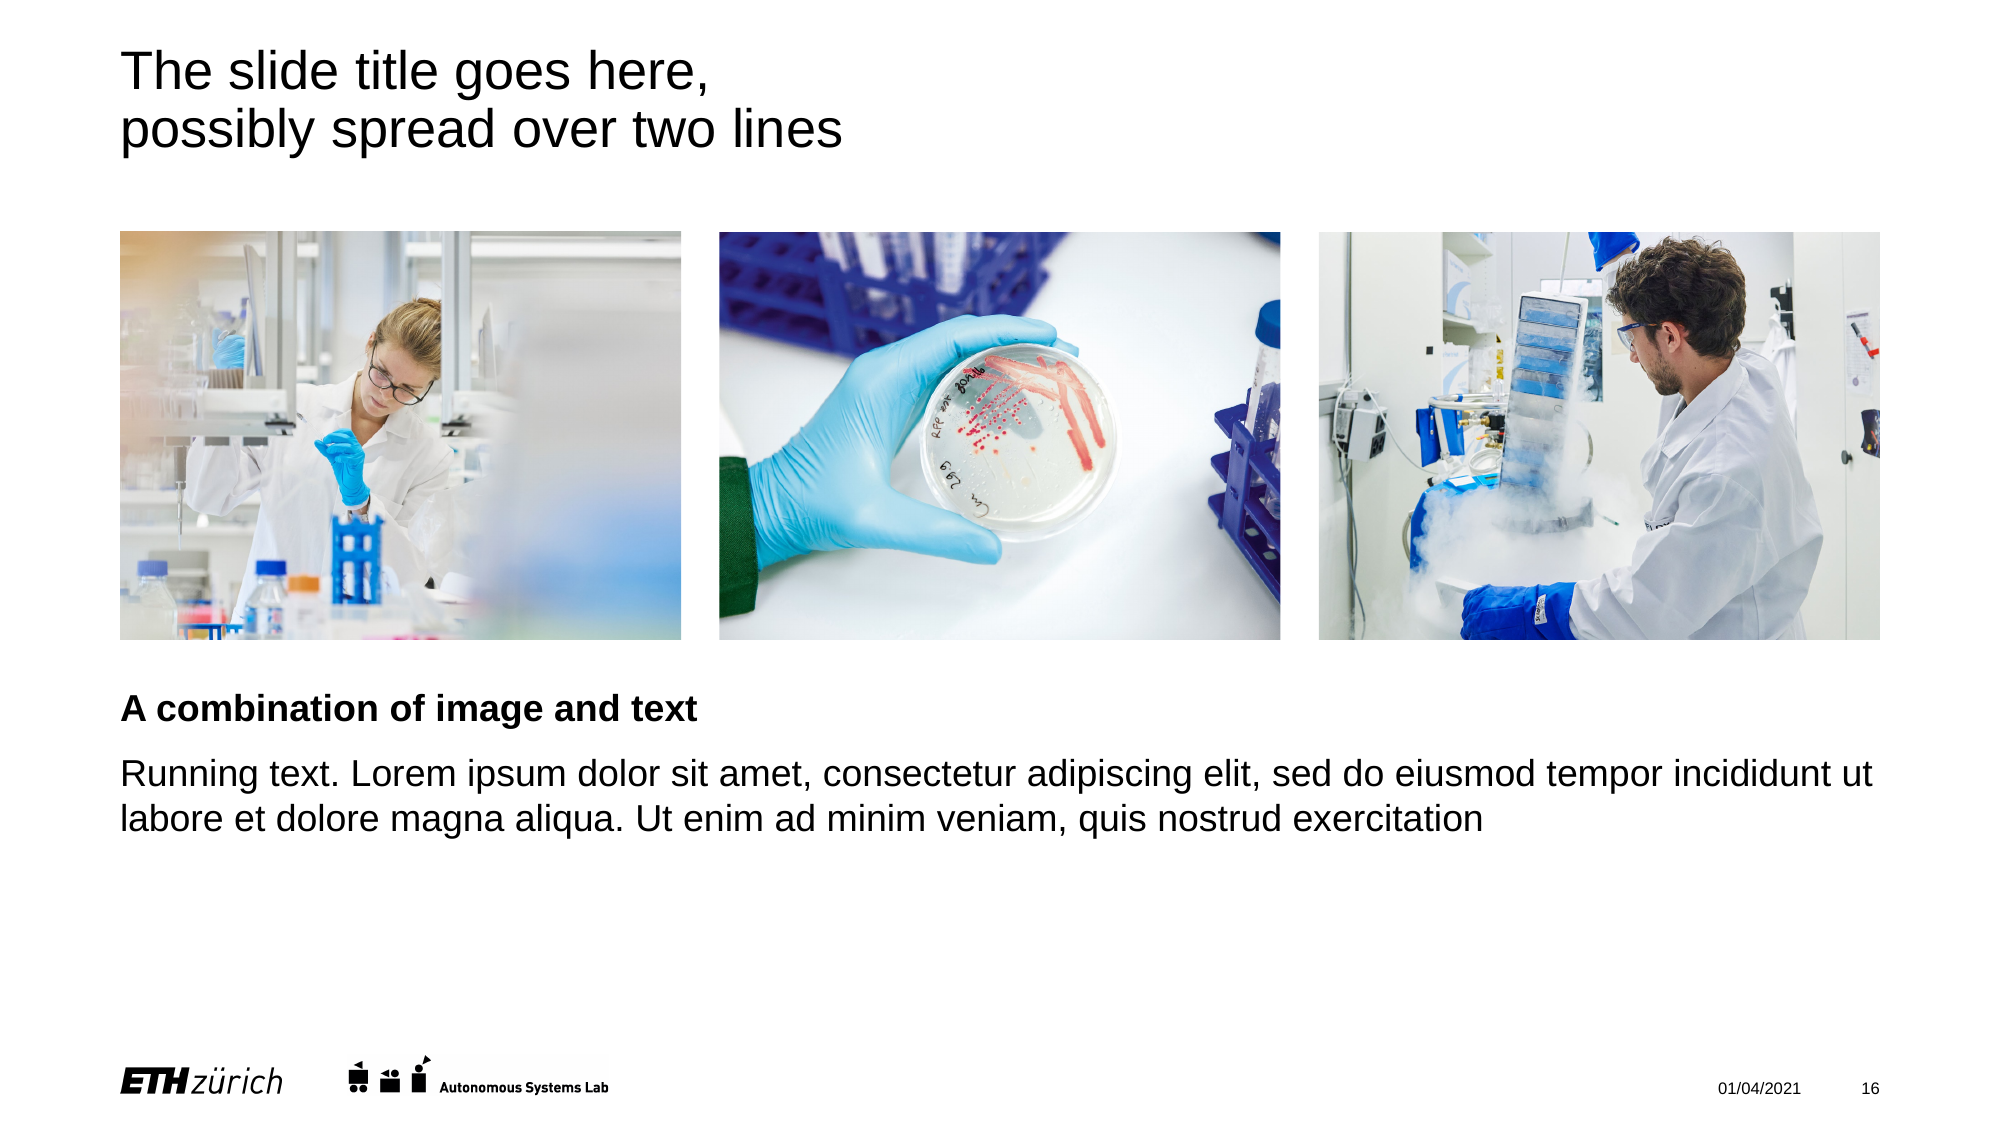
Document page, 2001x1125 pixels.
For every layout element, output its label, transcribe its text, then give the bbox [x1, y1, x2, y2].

picture [719, 232, 1281, 640]
slide_number [1827, 1069, 1880, 1106]
picture [1318, 232, 1880, 640]
slide_number 01/04/2021 [1718, 1069, 1819, 1106]
title The slide title goes here, possibly spread over two lines [120, 42, 1880, 191]
list A combination of image and text Running text. Lorem ipsum dolor sit amet, consectetur adipiscing elit, sed do eiusmod tempor incididunt ut labore et dolore magna aliqua. Ut enim ad minim veniam, quis nostrud exercitation [120, 683, 1880, 1032]
picture [120, 231, 682, 640]
picture [120, 1067, 282, 1094]
